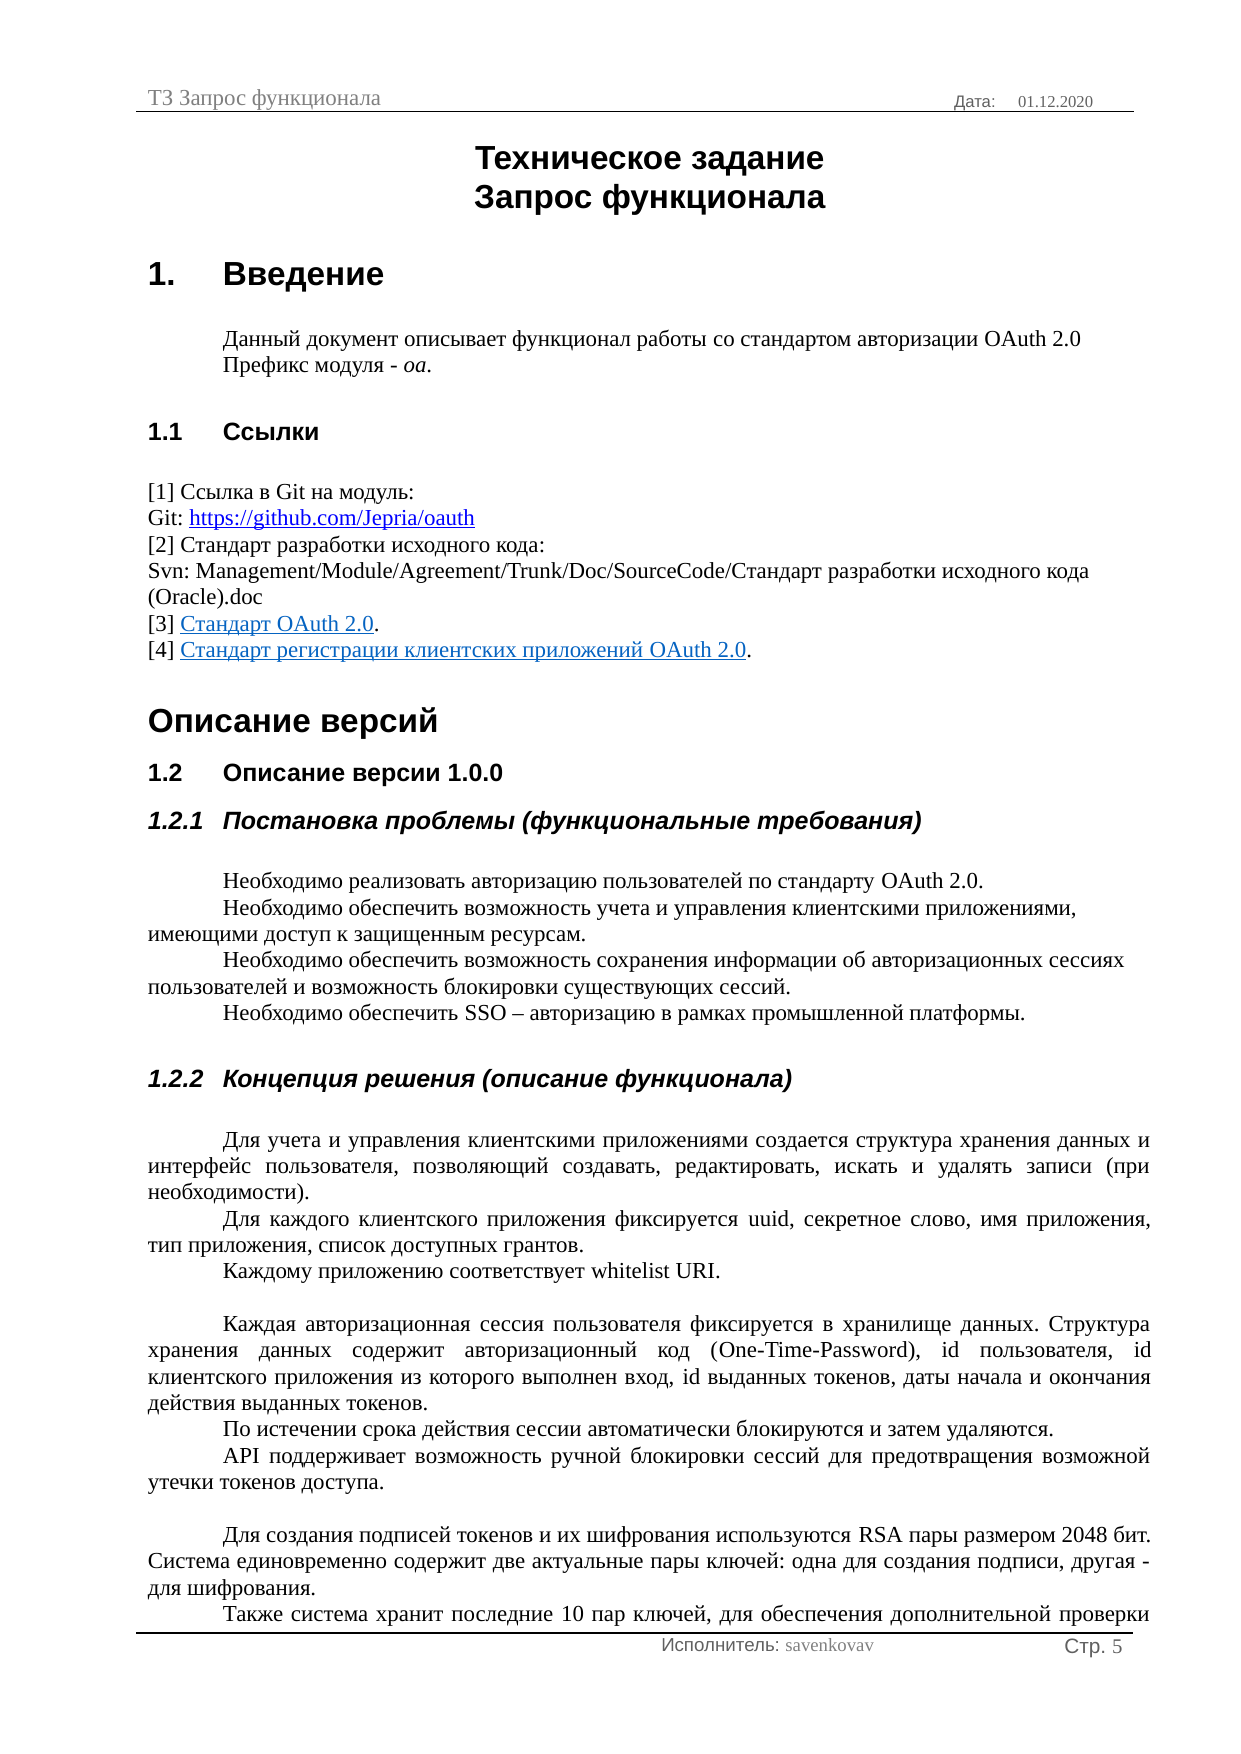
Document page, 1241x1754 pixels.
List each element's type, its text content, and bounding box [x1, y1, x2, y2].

text Необходимо обеспечить возможность сохранения информации об авторизационных сессиях пользователей и возможность блокировки существующих сессий. [148, 946, 1152, 999]
text Для создания подписей токенов и их шифрования используются RSA пары размером 2048 бит. Система единовременно содержит две актуальные пары ключей: одна для создания подписи, другая -для шифрования. [148, 1521, 1152, 1600]
subtitle Описание версий [148, 701, 1152, 740]
text [3] Стандарт OAuth 2.0. [148, 610, 1152, 636]
text Для учета и управления клиентскими приложениями создается структура хранения данных и интерфейс пользователя, позволяющий создавать, редактировать, искать и удалять записи (при необходимости). [148, 1126, 1152, 1205]
subtitle Описание версии 1.0.0 [148, 758, 1152, 787]
text API поддерживает возможность ручной блокировки сессий для предотвращения возможной утечки токенов доступа. [148, 1442, 1152, 1494]
subtitle Концепция решения (описание функционала) [148, 1064, 1152, 1093]
text [2] Стандарт разработки исходного кода: [148, 531, 1152, 557]
subtitle Постановка проблемы (функциональные требования) [148, 806, 1152, 835]
text Также система хранит последние 10 пар ключей, для обеспечения дополнительной проверки [148, 1600, 1152, 1626]
text Техническое задание [148, 138, 1152, 177]
text Svn: Management/Module/Agreement/Trunk/Doc/SourceCode/Стандарт разработки исходного кода (Oracle).doc [148, 557, 1152, 610]
text Запрос функционала [148, 177, 1152, 215]
text [1] Ссылка в Git на модуль: [148, 478, 1152, 504]
text Префикс модуля - oa. [148, 351, 1152, 378]
subtitle Ссылки [148, 417, 1152, 445]
text Git: https://github.com/Jepria/oauth [148, 504, 1152, 531]
text Данный документ описывает функционал работы cо стандартом авторизации OAuth 2.0 [148, 325, 1152, 351]
text По истечении срока действия сессии автоматически блокируются и затем удаляются. [148, 1416, 1152, 1442]
text Для каждого клиентского приложения фиксируется uuid, секретное слово, имя приложения, тип приложения, список доступных грантов. [148, 1205, 1152, 1257]
text Каждая авторизационная сессия пользователя фиксируется в хранилище данных. Структура хранения данных содержит авторизационный код (One-Time-Password), id пользователя, id клиентского приложения из которого выполнен вход, id выданных токенов, даты начала и окончания действия выданных токенов. [148, 1310, 1152, 1416]
text Необходимо обеспечить SSO – авторизацию в рамках промышленной платформы. [148, 999, 1152, 1025]
text Необходимо реализовать авторизацию пользователей по стандарту OAuth 2.0. [148, 867, 1152, 894]
text [4] Стандарт регистрации клиентских приложений OAuth 2.0. [148, 636, 1152, 662]
subtitle Введение [148, 254, 1152, 292]
text Каждому приложению соответствует whitelist URI. [148, 1257, 1152, 1284]
text Необходимо обеспечить возможность учета и управления клиентскими приложениями, имеющими доступ к защищенным ресурсам. [148, 894, 1152, 946]
